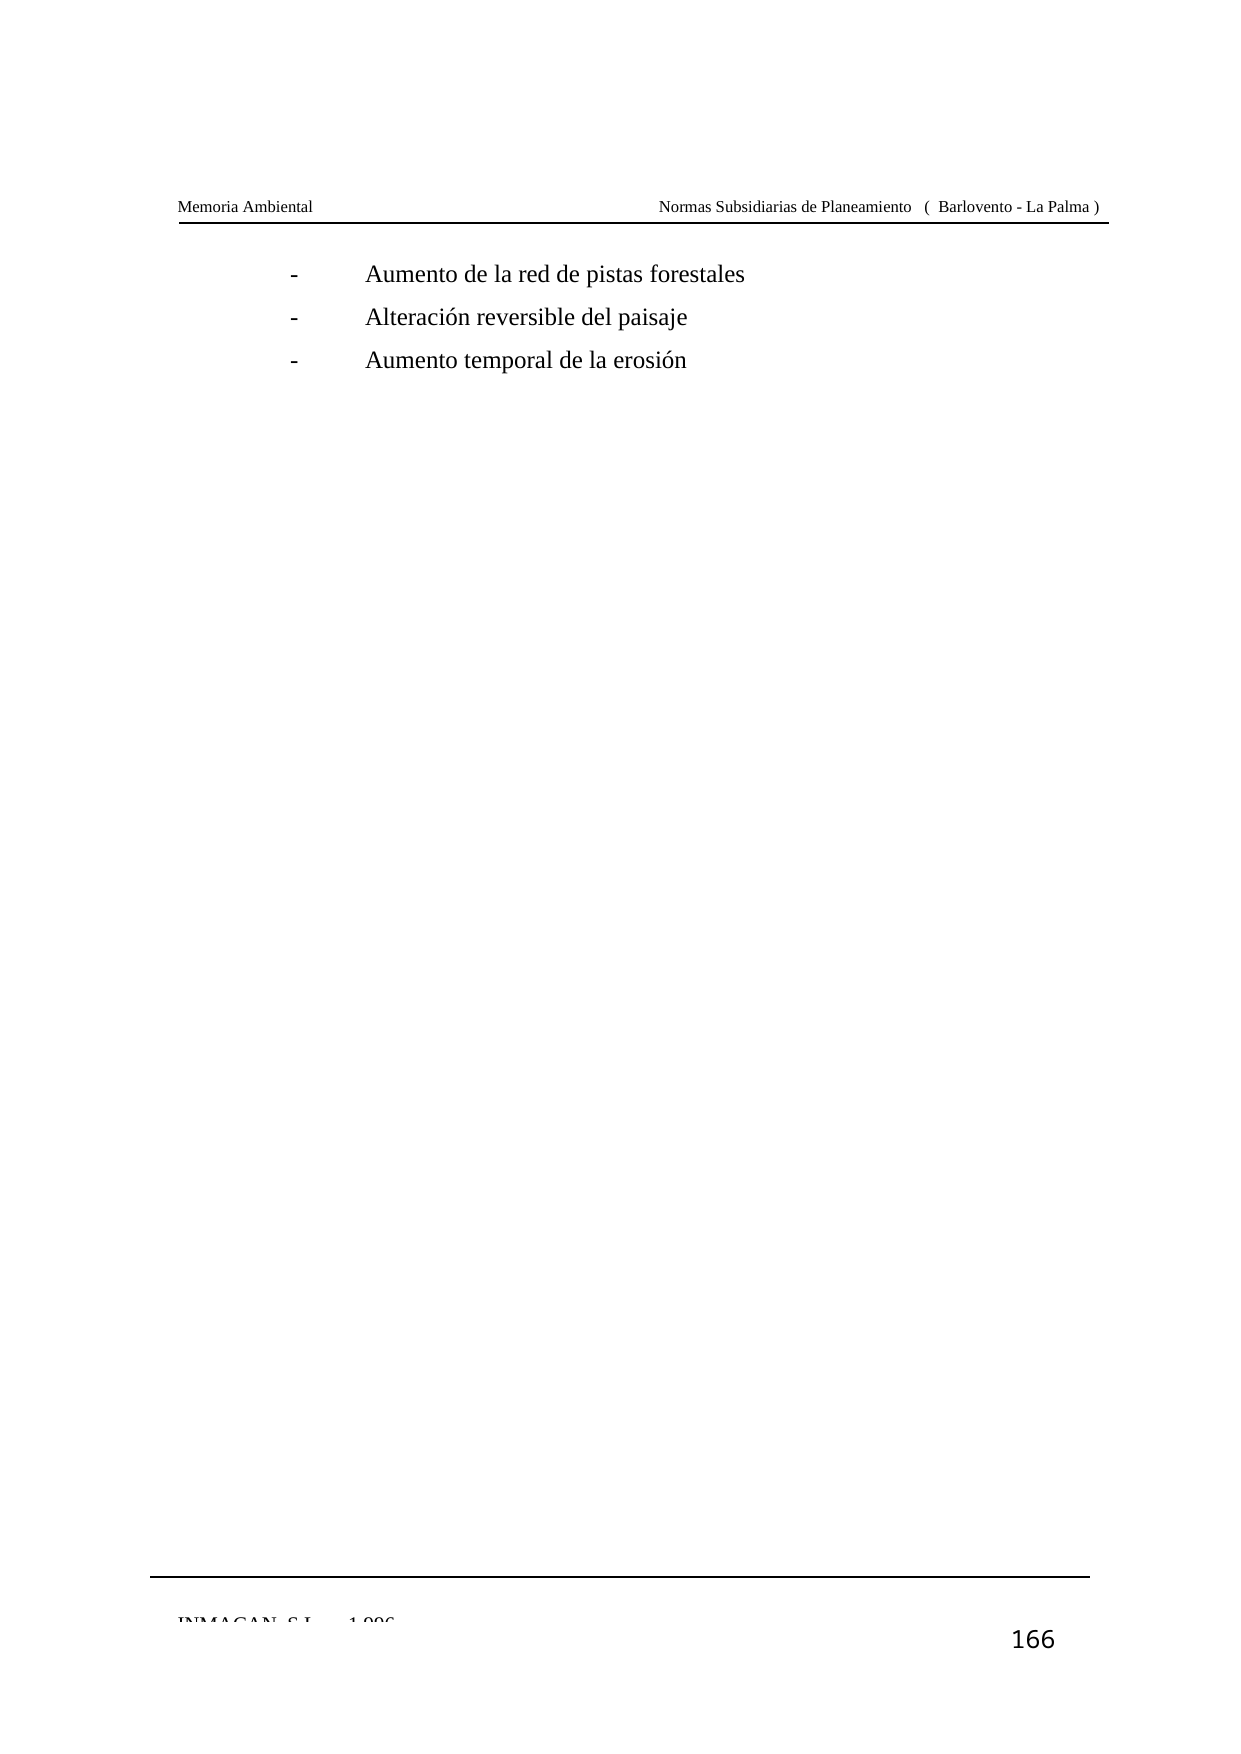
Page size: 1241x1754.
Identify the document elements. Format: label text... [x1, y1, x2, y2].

list Alteración reversible del paisaje [290, 302, 1122, 331]
list Aumento de la red de pistas forestales [290, 259, 1122, 287]
list Aumento temporal de la erosión [290, 345, 1122, 374]
